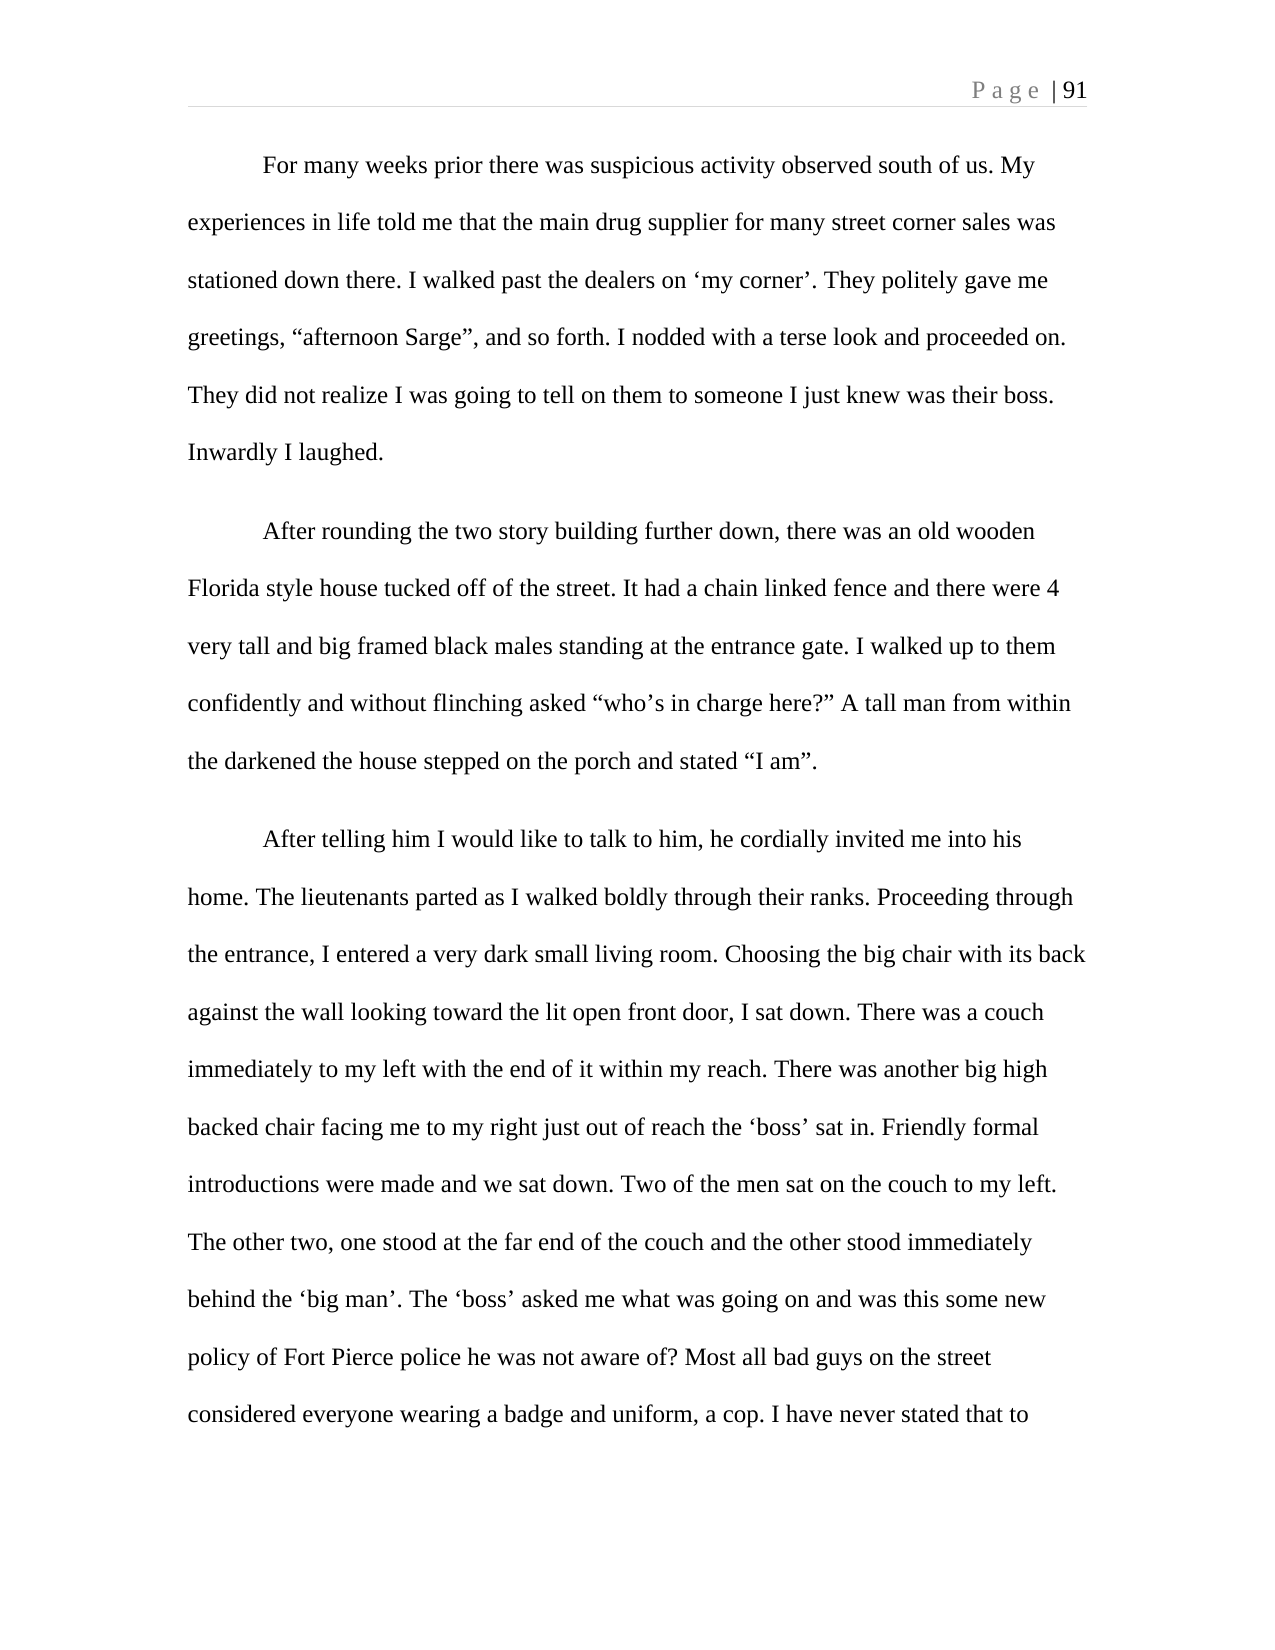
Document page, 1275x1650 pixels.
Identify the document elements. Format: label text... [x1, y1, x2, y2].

text After telling him I would like to talk to him, he cordially invited me into his home. The lieutenants parted as I walked boldly through their ranks. Proceeding through the entrance, I entered a very dark small living room. Choosing the big chair with its back against the wall looking toward the lit open front door, I sat down. There was a couch immediately to my left with the end of it within my reach. There was another big high backed chair facing me to my right just out of reach the ‘boss’ sat in. Friendly formal introductions were made and we sat down. Two of the men sat on the couch to my left. The other two, one stood at the far end of the couch and the other stood immediately behind the ‘big man’. The ‘boss’ asked me what was going on and was this some new policy of Fort Pierce police he was not aware of? Most all bad guys on the street considered everyone wearing a badge and uniform, a cop. I have never stated that to [187, 824, 1087, 1428]
text After rounding the two story building further down, there was an old wooden Florida style house tucked off of the street. It had a chain linked fence and there were 4 very tall and big framed black males standing at the entrance gate. I walked up to them confidently and without flinching asked “who’s in charge here?” A tall man from within the darkened the house stepped on the porch and stated “I am”. [187, 516, 1087, 774]
text For many weeks prior there was suspicious activity observed south of us. My experiences in life told me that the main drug supplier for many street corner sales was stationed down there. I walked past the dealers on ‘my corner’. They politely gave me greetings, “afternoon Sarge”, and so forth. I nodded with a terse look and proceeded on. They did not realize I was going to tell on them to someone I just knew was their boss. Inwardly I laughed. [187, 150, 1087, 466]
